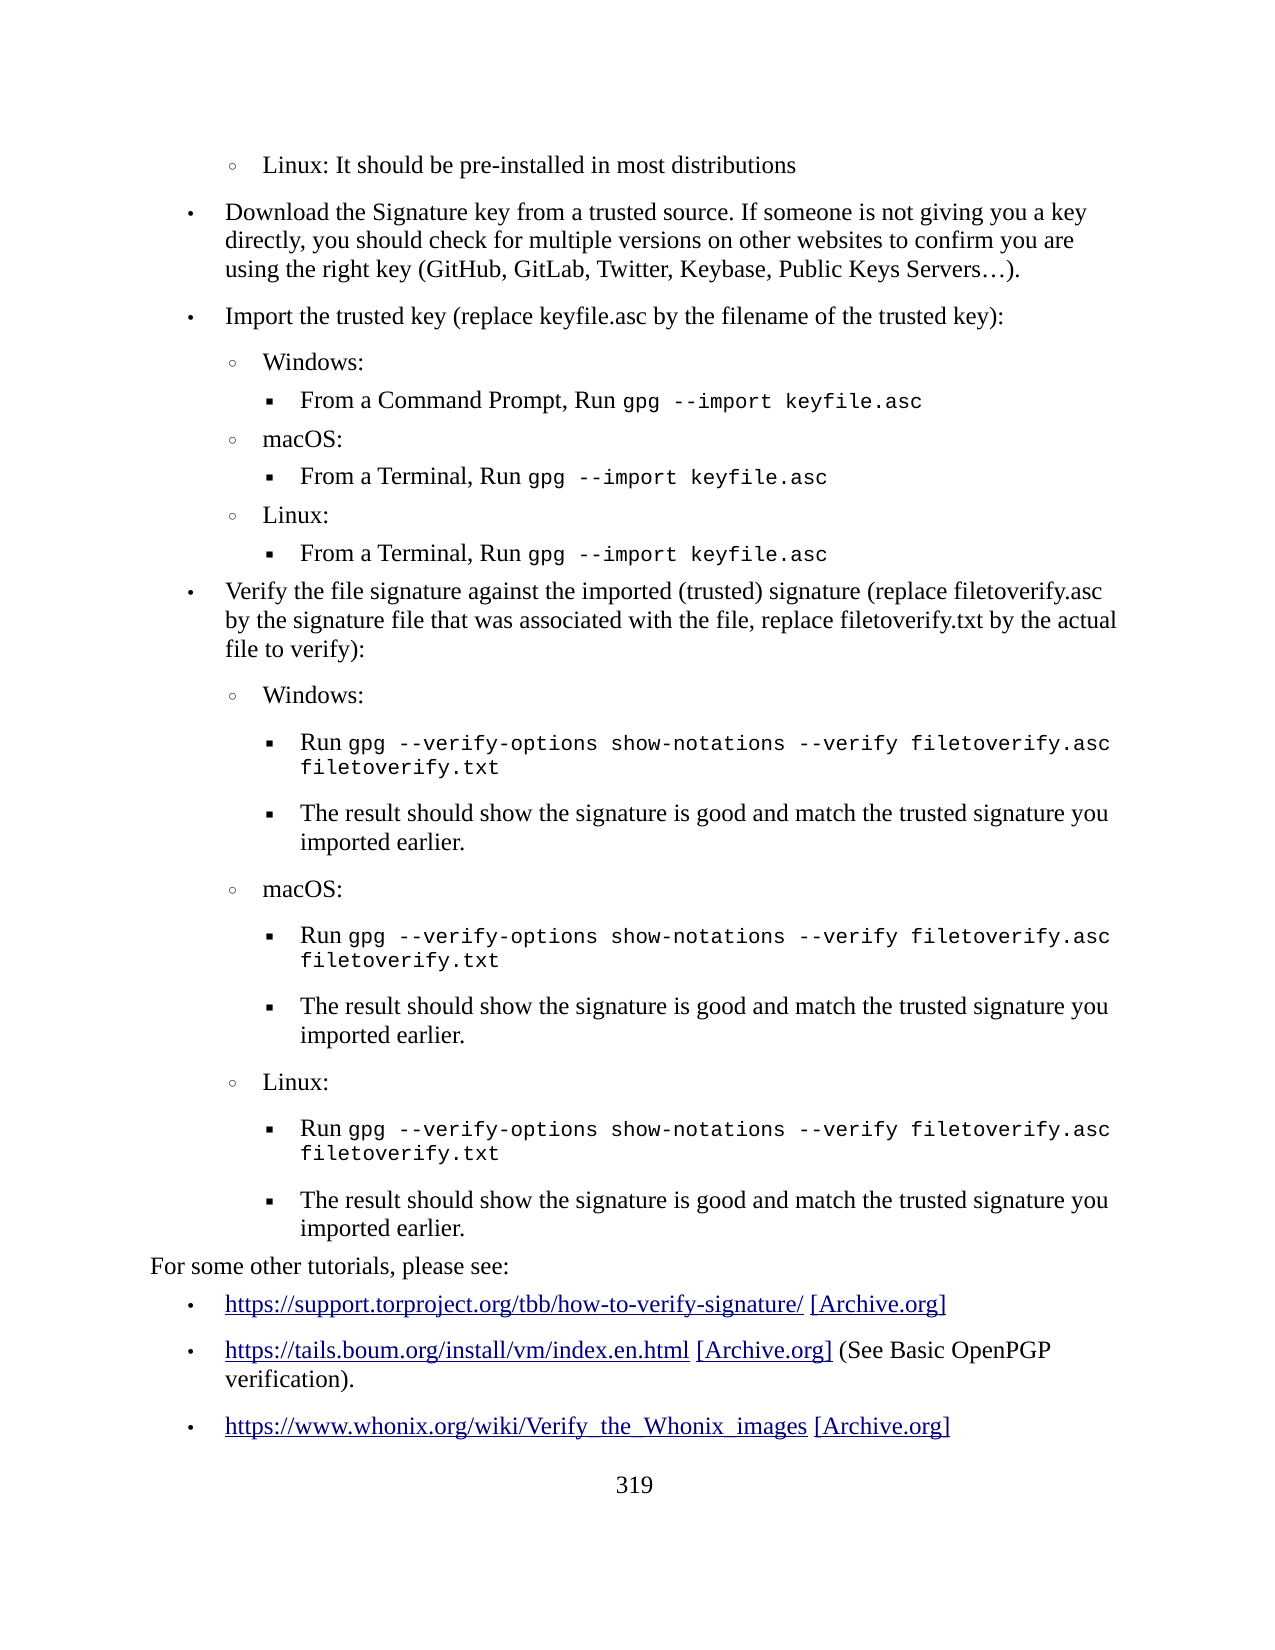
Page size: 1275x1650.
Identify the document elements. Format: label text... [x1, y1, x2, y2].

list Windows: [225, 347, 1125, 376]
list The result should show the signature is good and match the trusted signature you imported earlier. [262, 798, 1125, 856]
list From a Terminal, Run gpg --import keyfile.asc [262, 538, 1125, 567]
list macOS: [225, 874, 1125, 902]
list Run gpg --verify-options show-notations --verify filetoverify.asc filetoverify.txt [262, 920, 1125, 973]
text For some other tutorials, please see: [150, 1251, 1125, 1280]
list Download the Signature key from a trusted source. If someone is not giving you a key directly, you should check for multiple versions on other websites to confirm you are using the right key (GitHub, GitLab, Twitter, Keybase, Public Keys Servers…). [187, 197, 1125, 283]
list Verify the file signature against the imported (trusted) signature (replace filetoverify.asc by the signature file that was associated with the file, replace filetoverify.txt by the actual file to verify): [187, 576, 1125, 662]
list The result should show the signature is good and match the trusted signature you imported earlier. [262, 991, 1125, 1049]
list Windows: [225, 680, 1125, 709]
list Import the trusted key (replace keyfile.asc by the filename of the trusted key): [187, 301, 1125, 329]
list https://tails.boum.org/install/vm/index.en.html [Archive.org] (See Basic OpenPGP verification). [187, 1336, 1125, 1393]
list https://www.whonix.org/wiki/Verify_the_Whonix_images [Archive.org] [187, 1411, 1125, 1440]
list The result should show the signature is good and match the trusted signature you imported earlier. [262, 1185, 1125, 1242]
list Linux: [225, 1067, 1125, 1096]
list Linux: It should be pre-installed in most distributions [225, 150, 1125, 179]
list https://support.torproject.org/tbb/how-to-verify-signature/ [Archive.org] [187, 1289, 1125, 1318]
list macOS: [225, 424, 1125, 452]
list Run gpg --verify-options show-notations --verify filetoverify.asc filetoverify.txt [262, 727, 1125, 780]
list From a Terminal, Run gpg --import keyfile.asc [262, 461, 1125, 491]
list From a Command Prompt, Run gpg --import keyfile.asc [262, 385, 1125, 415]
list Run gpg --verify-options show-notations --verify filetoverify.asc filetoverify.txt [262, 1113, 1125, 1167]
list Linux: [225, 500, 1125, 529]
